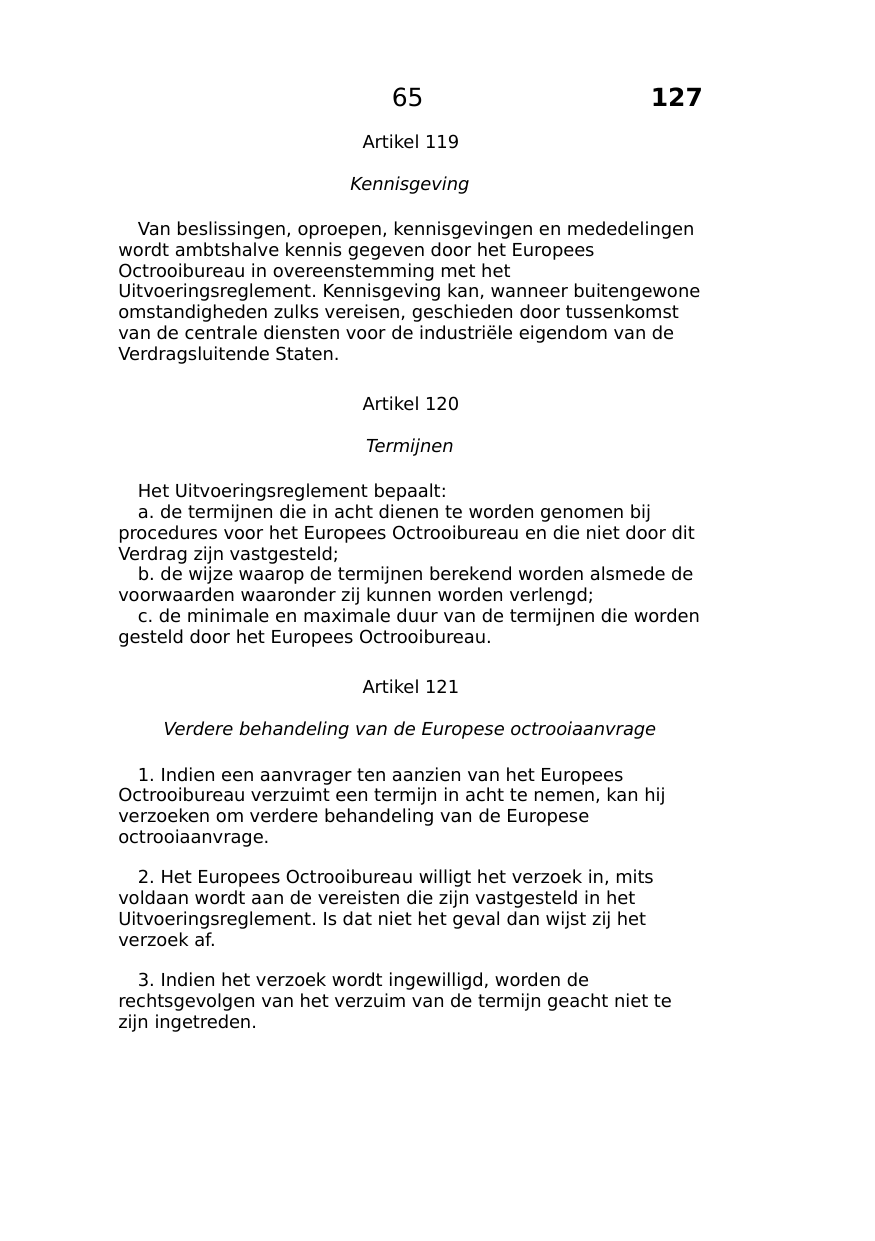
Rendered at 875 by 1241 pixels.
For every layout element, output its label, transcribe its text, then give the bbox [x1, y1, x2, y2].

text 3. Indien het verzoek wordt ingewilligd, worden de rechtsgevolgen van het verzuim van de termijn geacht niet te zijn ingetreden. [118, 970, 703, 1032]
text c. de minimale en maximale duur van de termijnen die worden gesteld door het Europees Octrooibureau. [118, 606, 703, 647]
text b. de wijze waarop de termijnen berekend worden alsmede de voorwaarden waaronder zij kunnen worden verlengd; [118, 564, 703, 606]
subtitle Artikel 120 Termijnen [118, 394, 703, 456]
text a. de termijnen die in acht dienen te worden genomen bij procedures voor het Europees Octrooibureau en die niet door dit Verdrag zijn vastgesteld; [118, 502, 703, 564]
text 1. Indien een aanvrager ten aanzien van het Europees Octrooibureau verzuimt een termijn in acht te nemen, kan hij verzoeken om verdere behandeling van de Europese octrooiaanvrage. [118, 764, 703, 847]
subtitle Artikel 119 Kennisgeving [118, 132, 703, 194]
subtitle Artikel 121 Verdere behandeling van de Europese octrooiaanvrage [118, 677, 703, 739]
text Het Uitvoeringsreglement bepaalt: [118, 481, 703, 502]
text Van beslissingen, oproepen, kennisgevingen en mededelingen wordt ambtshalve kennis gegeven door het Europees Octrooibureau in overeenstemming met het Uitvoeringsreglement. Kennisgeving kan, wanneer buitengewone omstandigheden zulks vereisen, geschieden door tussenkomst van de centrale diensten voor de industriële eigendom van de Verdragsluitende Staten. [118, 219, 703, 364]
text 2. Het Europees Octrooibureau willigt het verzoek in, mits voldaan wordt aan de vereisten die zijn vastgesteld in het Uitvoeringsreglement. Is dat niet het geval dan wijst zij het verzoek af. [118, 867, 703, 950]
